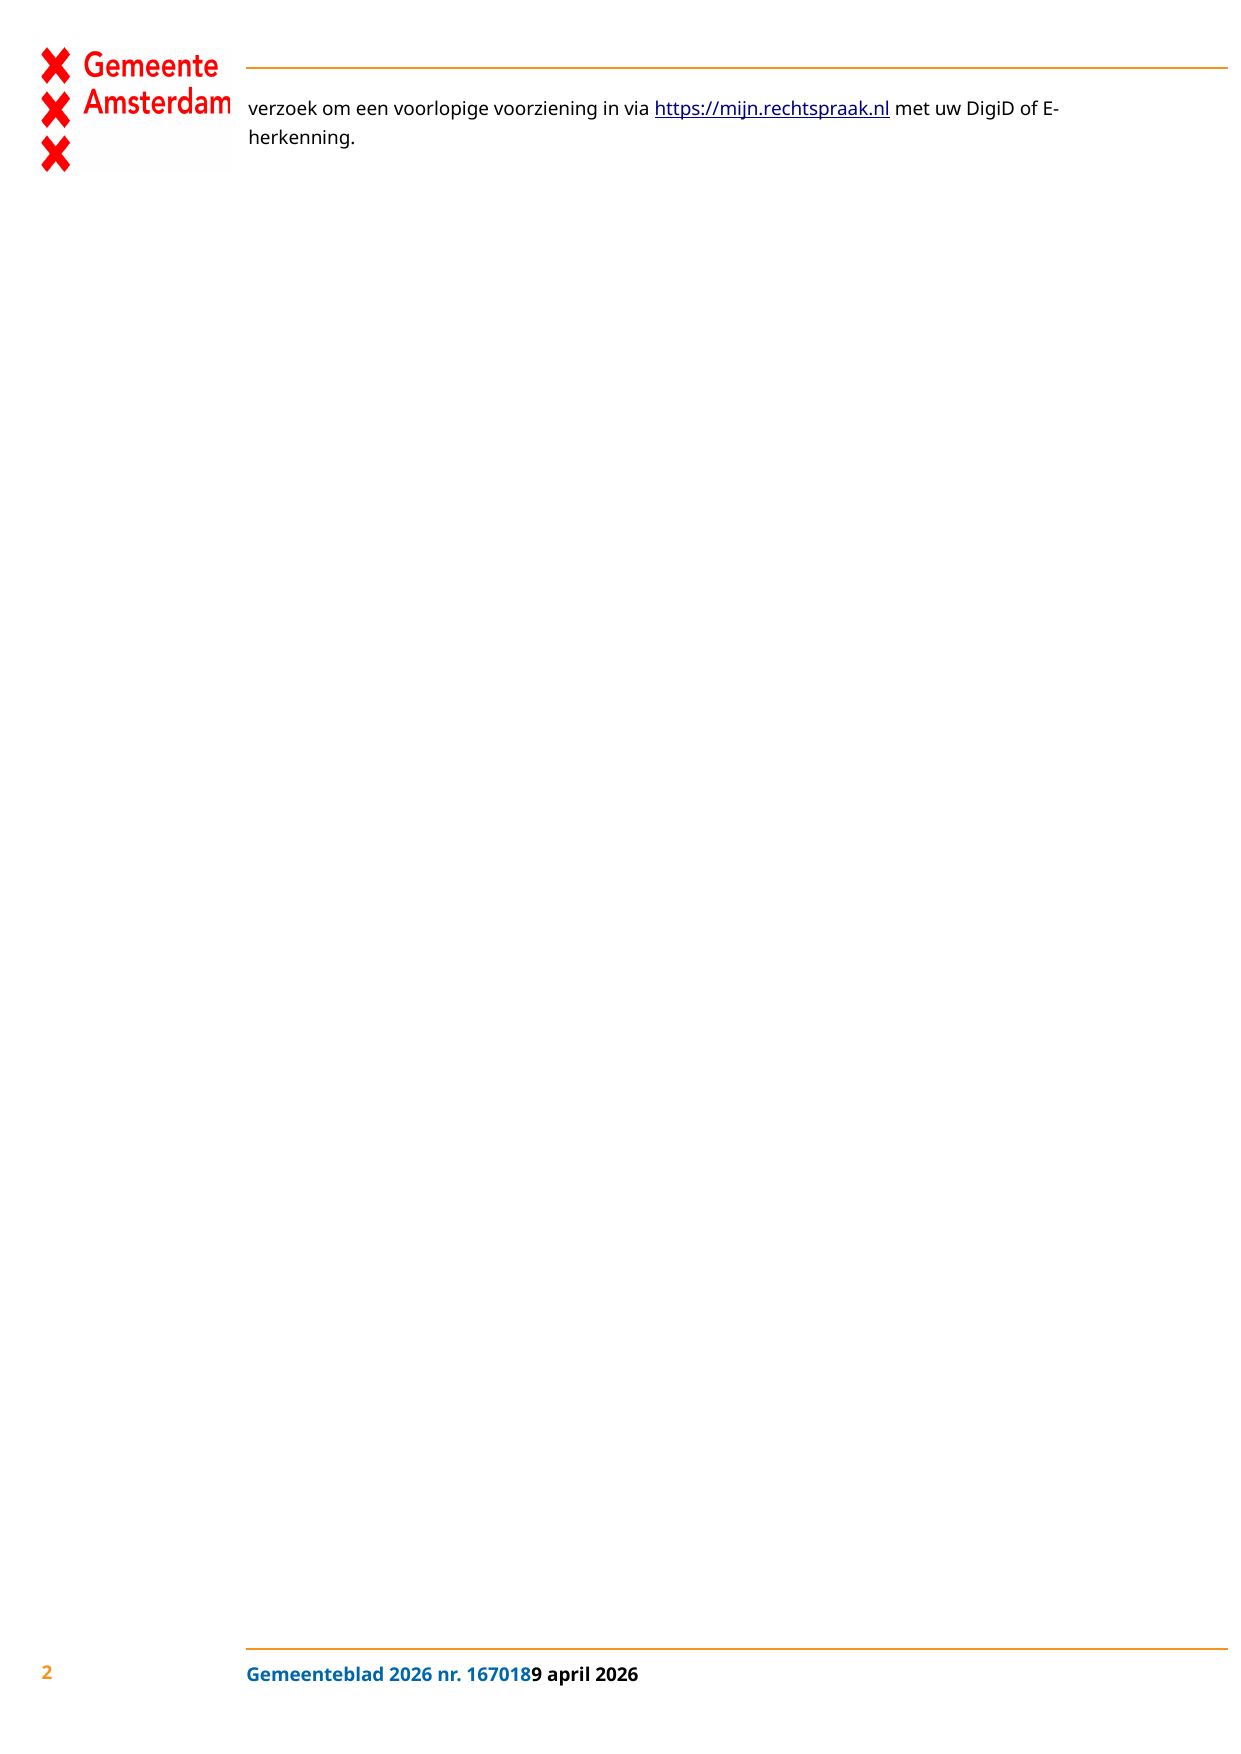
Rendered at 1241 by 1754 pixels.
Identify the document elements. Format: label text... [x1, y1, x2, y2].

text verzoek om een voorlopige voorziening in via https://mijn.rechtspraak.nl met uw DigiD of E-herkenning. [248, 95, 1152, 150]
picture [41, 47, 231, 172]
